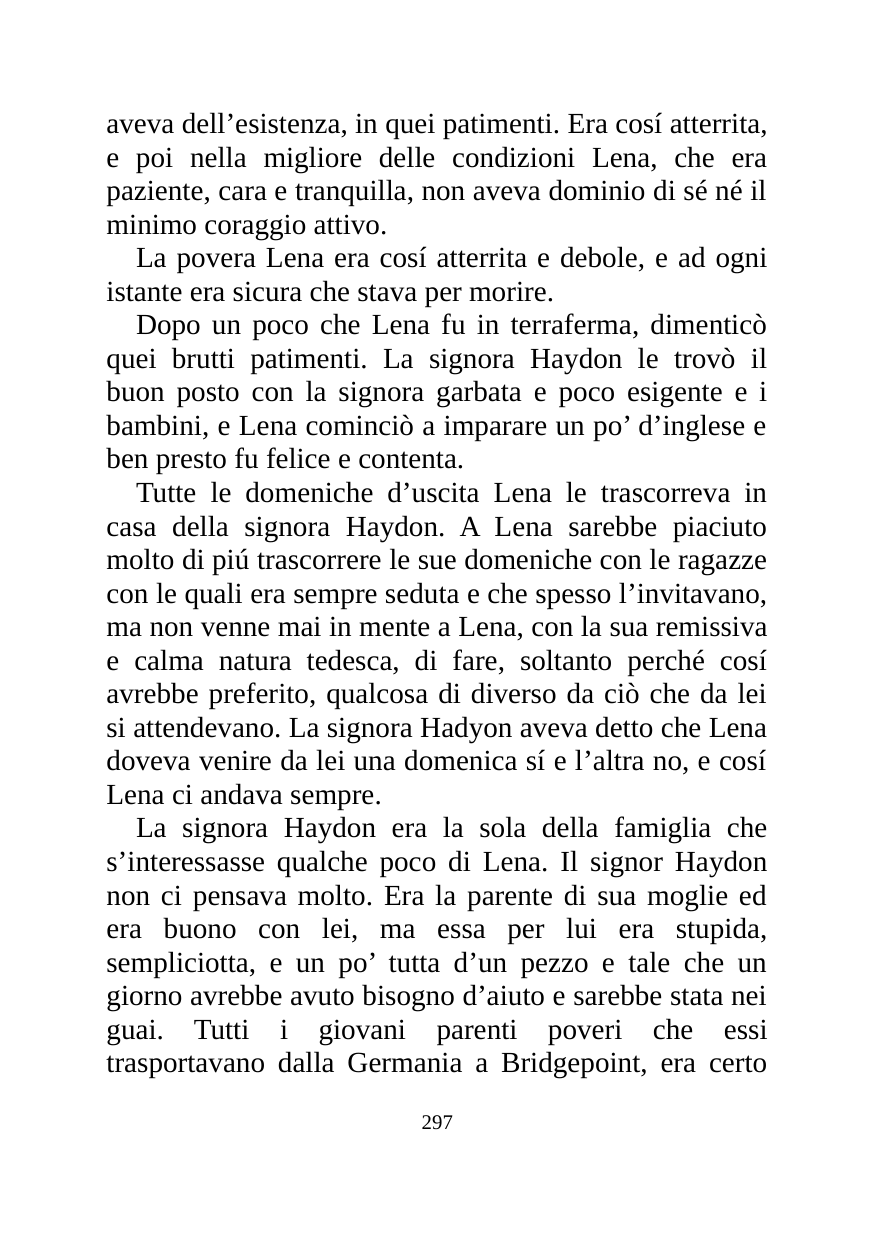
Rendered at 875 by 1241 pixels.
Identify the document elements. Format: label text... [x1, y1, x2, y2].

text La povera Lena era cosí atterrita e debole, e ad ogni istante era sicura che stava per morire. [106, 240, 768, 307]
text Tutte le domeniche d’uscita Lena le trascorreva in casa della signora Haydon. A Lena sarebbe piaciuto molto di piú trascorrere le sue domeniche con le ragazze con le quali era sempre seduta e che spesso l’invitavano, ma non venne mai in mente a Lena, con la sua remissiva e calma natura tedesca, di fare, soltanto perché cosí avrebbe preferito, qualcosa di diverso da ciò che da lei si attendevano. La signora Hadyon aveva detto che Lena doveva venire da lei una domenica sí e l’altra no, e cosí Lena ci andava sempre. [106, 475, 768, 811]
text Dopo un poco che Lena fu in terraferma, dimenticò quei brutti patimenti. La signora Haydon le trovò il buon posto con la signora garbata e poco esigente e i bambini, e Lena cominciò a imparare un po’ d’inglese e ben presto fu felice e contenta. [106, 307, 768, 475]
text La signora Haydon era la sola della famiglia che s’interessasse qualche poco di Lena. Il signor Haydon non ci pensava molto. Era la parente di sua moglie ed era buono con lei, ma essa per lui era stupida, sempliciotta, e un po’ tutta d’un pezzo e tale che un giorno avrebbe avuto bisogno d’aiuto e sarebbe stata nei guai. Tutti i giovani parenti poveri che essi trasportavano dalla Germania a Bridgepoint, era certo [106, 811, 768, 1079]
text aveva dell’esistenza, in quei patimenti. Era cosí atterrita, e poi nella migliore delle condizioni Lena, che era paziente, cara e tranquilla, non aveva dominio di sé né il minimo coraggio attivo. [106, 106, 768, 240]
